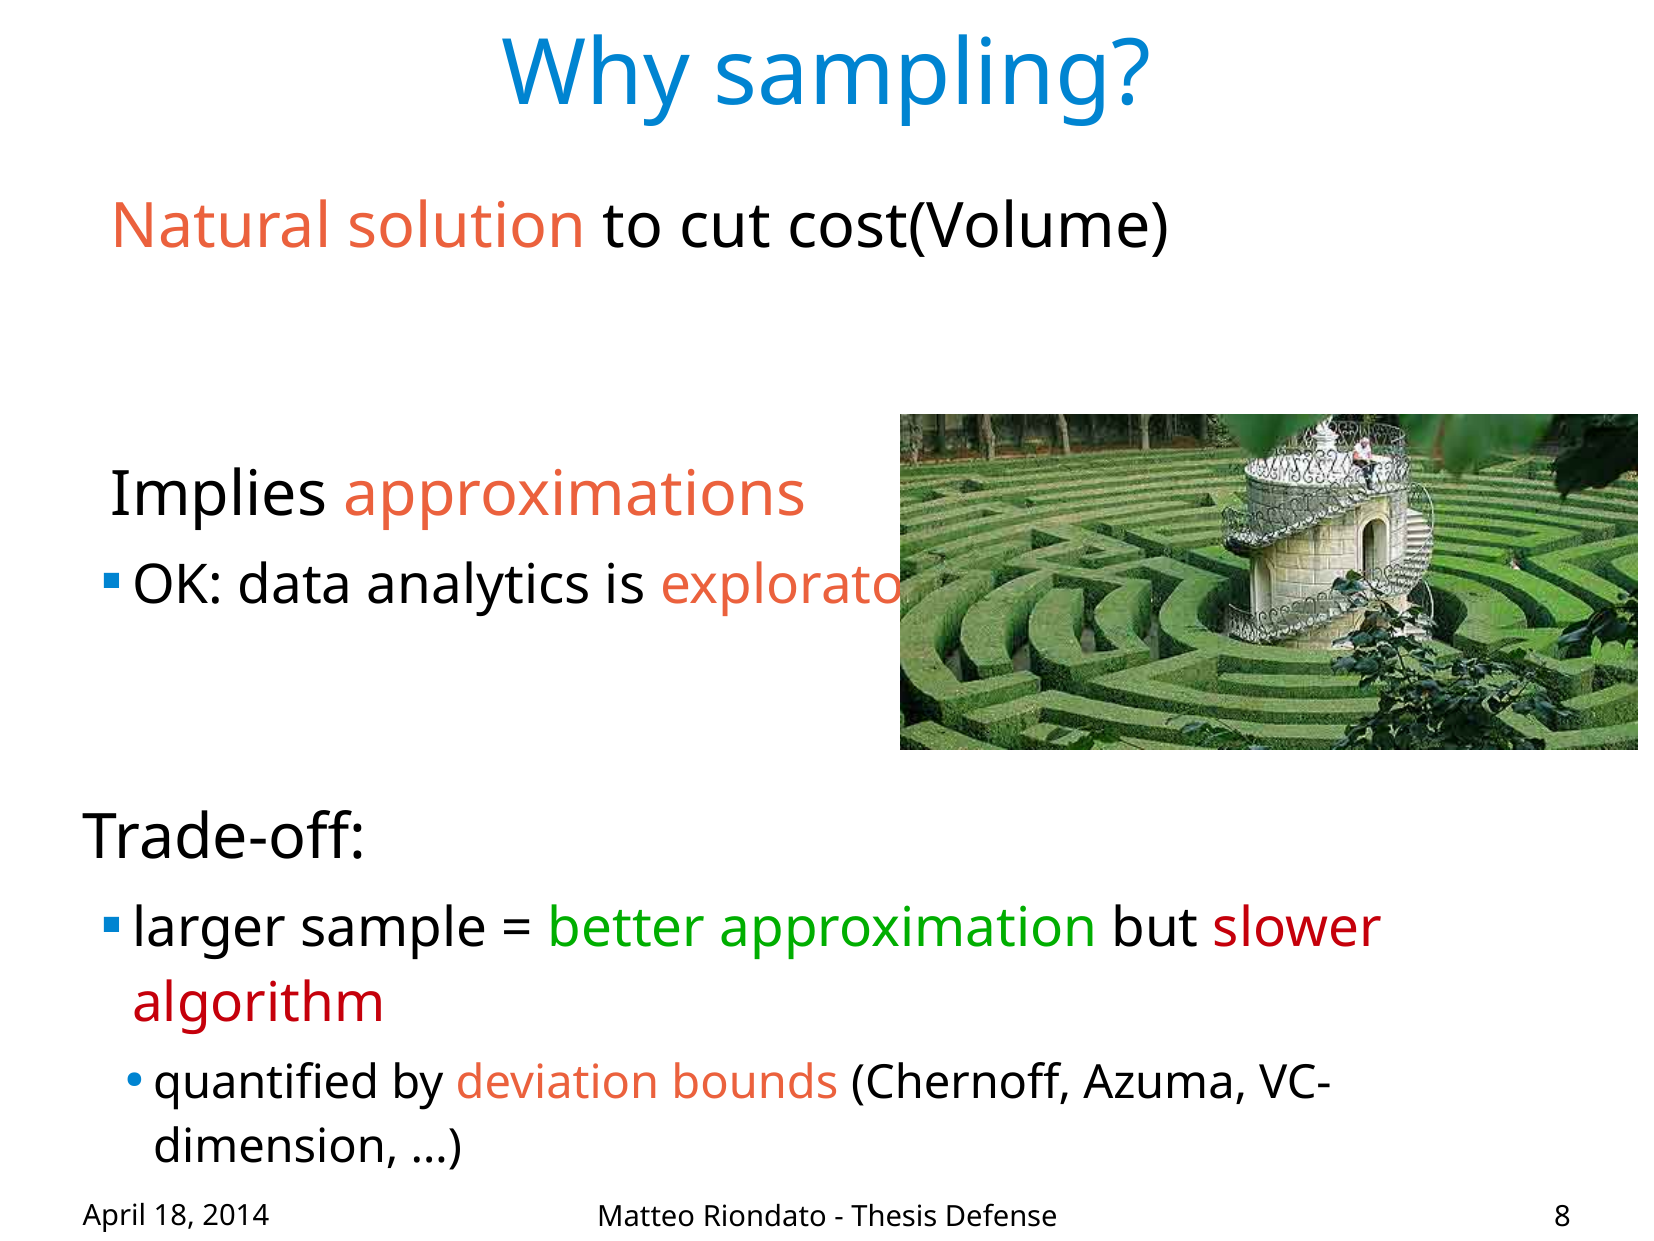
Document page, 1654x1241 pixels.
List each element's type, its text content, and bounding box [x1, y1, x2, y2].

picture [900, 414, 1638, 751]
list Natural solution to cut cost(Volume) Implies approximations OK: data analytics is exploratory Trade-off: larger sample = better approximation but slower algorithm quantified by deviation bounds (Chernoff, Azuma, VC-dimension, …) [82, 180, 1571, 1186]
title Why sampling? [82, 0, 1571, 139]
